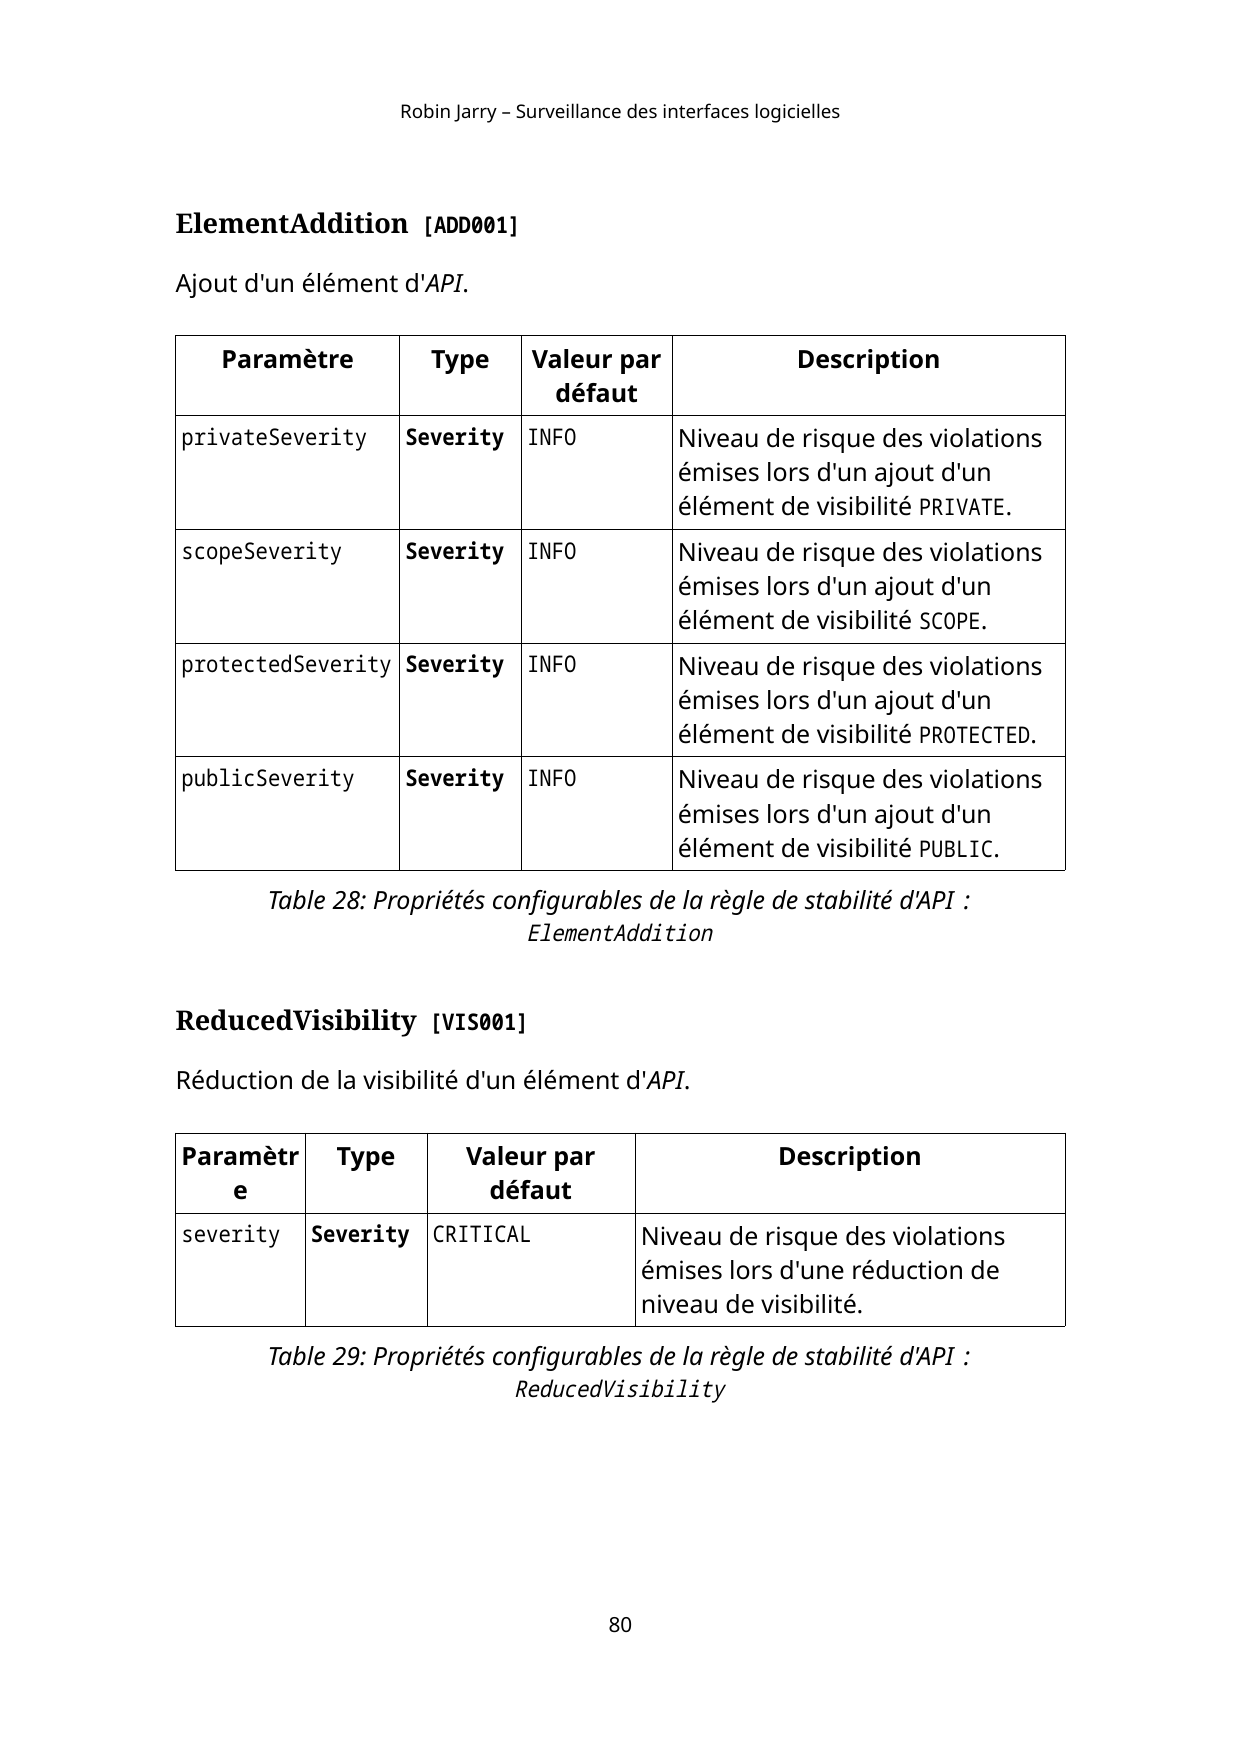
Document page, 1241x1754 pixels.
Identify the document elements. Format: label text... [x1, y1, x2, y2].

table_header Type [306, 1134, 427, 1212]
table_header Type [400, 336, 521, 415]
subtitle ReducedVisibility [VIS001] [175, 1002, 1065, 1038]
table_cell INFO [522, 416, 672, 529]
text Ajout d'un élément d'API. [175, 265, 1065, 299]
table_header Valeur par défaut [428, 1134, 635, 1212]
text Table 29: Propriétés configurables de la règle de stabilité d'API : ReducedVisibility [175, 1339, 1065, 1404]
table_cell INFO [522, 644, 672, 756]
table_cell CRITICAL [428, 1214, 635, 1326]
table_cell privateSeverity [176, 416, 399, 529]
table_cell Severity [400, 644, 521, 756]
table_cell Severity [400, 416, 521, 529]
table_cell publicSeverity [176, 757, 399, 870]
text Table 28: Propriétés configurables de la règle de stabilité d'API : ElementAddition [175, 883, 1065, 948]
table_cell Severity [306, 1214, 427, 1326]
table_header Description [673, 336, 1065, 415]
table_cell INFO [522, 530, 672, 643]
table_cell severity [176, 1214, 305, 1326]
table_header Description [636, 1134, 1065, 1212]
table_cell Niveau de risque des violations émises lors d'un ajout d'un élément de visibilité PRIVATE. [673, 416, 1065, 529]
text Réduction de la visibilité d'un élément d'API. [175, 1063, 1065, 1097]
table_header Paramètre [176, 336, 399, 415]
table_header Paramètre [176, 1134, 305, 1212]
table_cell Niveau de risque des violations émises lors d'un ajout d'un élément de visibilité SCOPE. [673, 530, 1065, 643]
table_cell Niveau de risque des violations émises lors d'une réduction de niveau de visibilité. [636, 1214, 1065, 1326]
table_cell Severity [400, 530, 521, 643]
table_cell protectedSeverity [176, 644, 399, 756]
table_cell Niveau de risque des violations émises lors d'un ajout d'un élément de visibilité PROTECTED. [673, 644, 1065, 756]
table_cell scopeSeverity [176, 530, 399, 643]
subtitle ElementAddition [ADD001] [175, 204, 1065, 241]
table_cell Severity [400, 757, 521, 870]
table_cell Niveau de risque des violations émises lors d'un ajout d'un élément de visibilité PUBLIC. [673, 757, 1065, 870]
table_cell INFO [522, 757, 672, 870]
table_header Valeur par défaut [522, 336, 672, 415]
